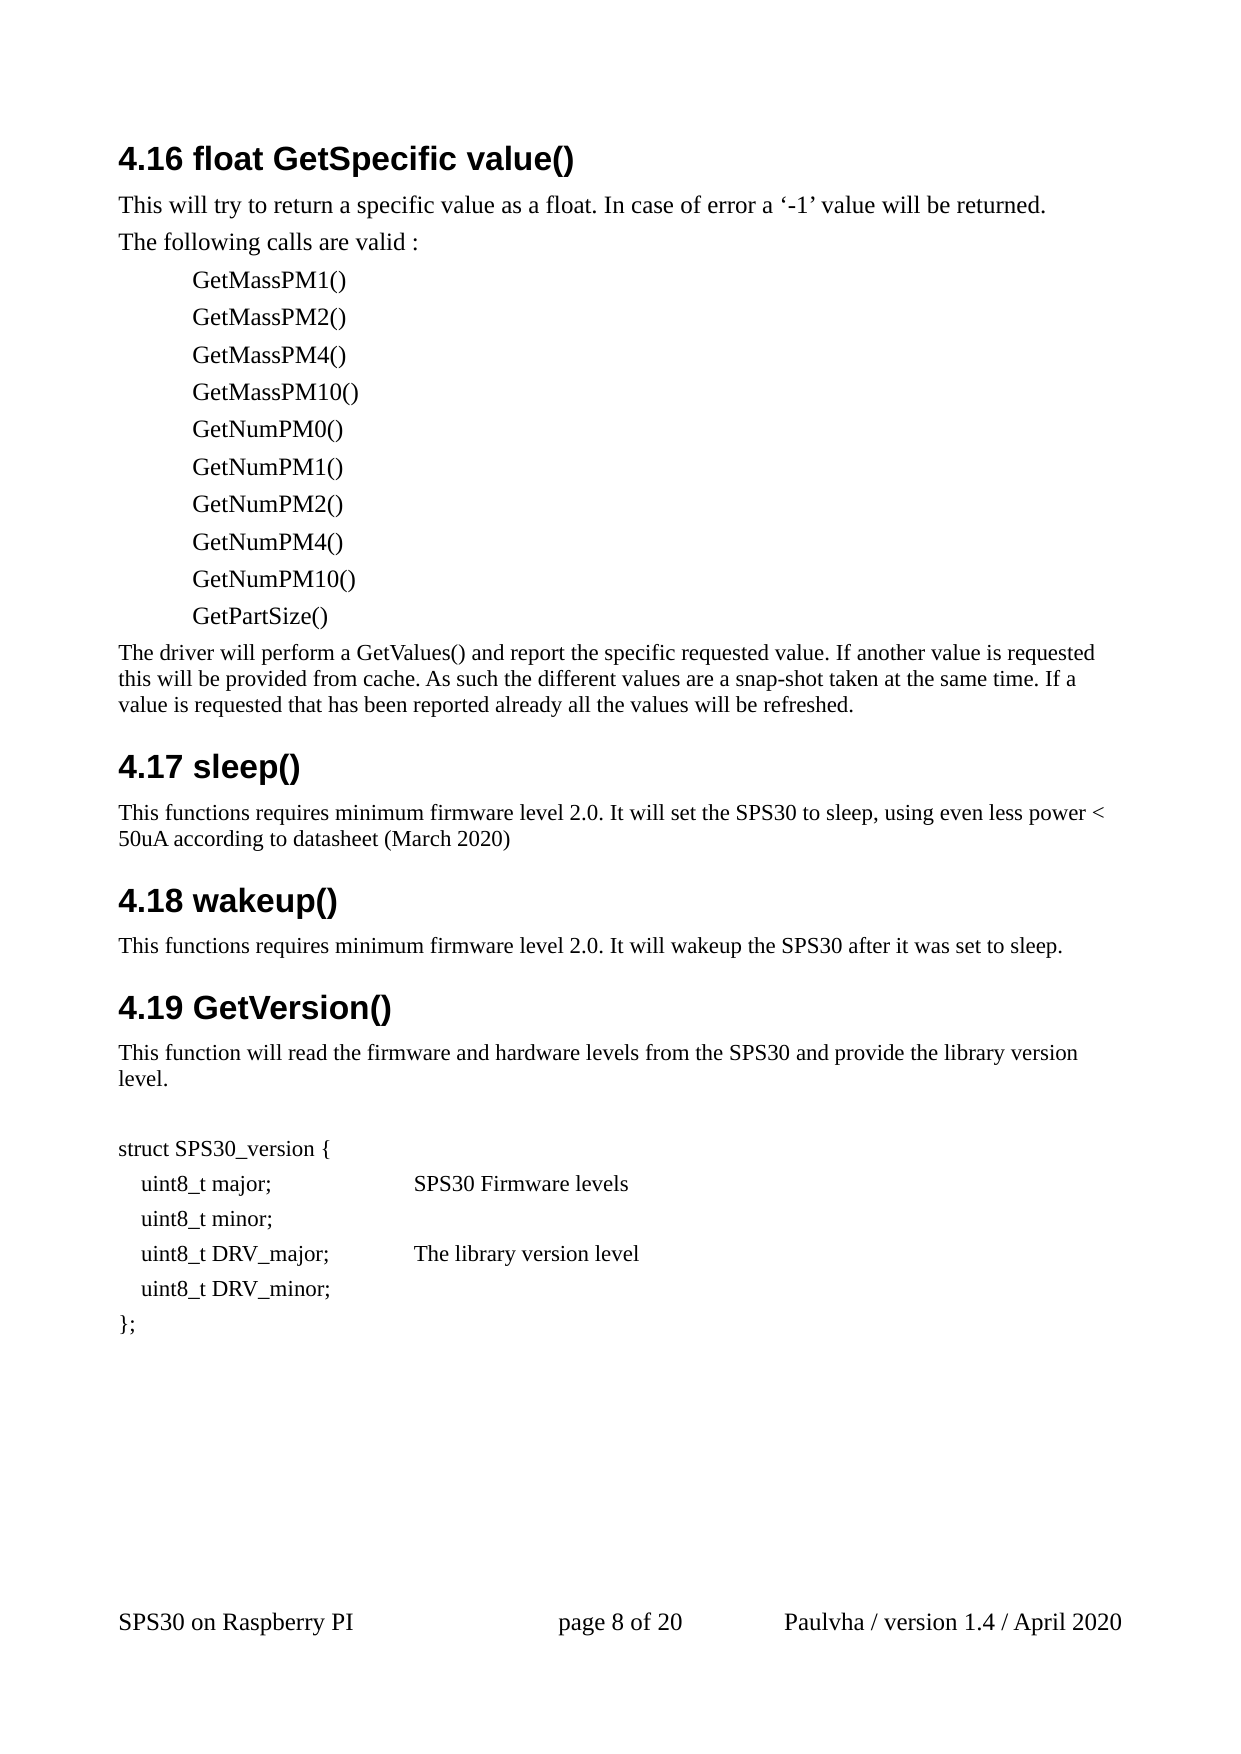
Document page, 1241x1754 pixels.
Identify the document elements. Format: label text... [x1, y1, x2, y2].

text uint8_t major; SPS30 Firmware levels [118, 1170, 1122, 1197]
text This functions requires minimum firmware level 2.0. It will wakeup the SPS30 after it was set to sleep. [118, 932, 1122, 958]
text This function will read the firmware and hardware levels from the SPS30 and provide the library version level. [118, 1039, 1122, 1092]
text uint8_t DRV_minor; [118, 1275, 1122, 1302]
text uint8_t DRV_major; The library version level [118, 1240, 1122, 1267]
text GetNumPM1() [192, 452, 1122, 481]
text The following calls are valid : [118, 227, 1122, 256]
text GetPartSize() [192, 601, 1122, 630]
text GetMassPM2() [192, 302, 1122, 331]
text This functions requires minimum firmware level 2.0. It will set the SPS30 to sleep, using even less power < 50uA according to datasheet (March 2020) [118, 798, 1122, 851]
text }; [118, 1310, 1122, 1337]
text GetMassPM10() [192, 377, 1122, 406]
text uint8_t minor; [118, 1205, 1122, 1232]
text GetMassPM4() [192, 340, 1122, 368]
subtitle 4.16 float GetSpecific value() [118, 139, 1122, 178]
text GetMassPM1() [192, 265, 1122, 294]
text GetNumPM4() [192, 527, 1122, 555]
text The driver will perform a GetValues() and report the specific requested value. If another value is requested this will be provided from cache. As such the different values are a snap-shot taken at the same time. If a value is requested that has been reported already all the values will be refreshed. [118, 639, 1122, 718]
subtitle 4.18 wakeup() [118, 881, 1122, 919]
text This will try to return a specific value as a float. In case of error a ‘-1’ value will be returned. [118, 190, 1122, 219]
text GetNumPM2() [192, 489, 1122, 518]
subtitle 4.19 GetVersion() [118, 988, 1122, 1026]
text GetNumPM0() [192, 414, 1122, 443]
text struct SPS30_version { [118, 1135, 1122, 1162]
subtitle 4.17 sleep() [118, 747, 1122, 786]
text GetNumPM10() [192, 564, 1122, 593]
